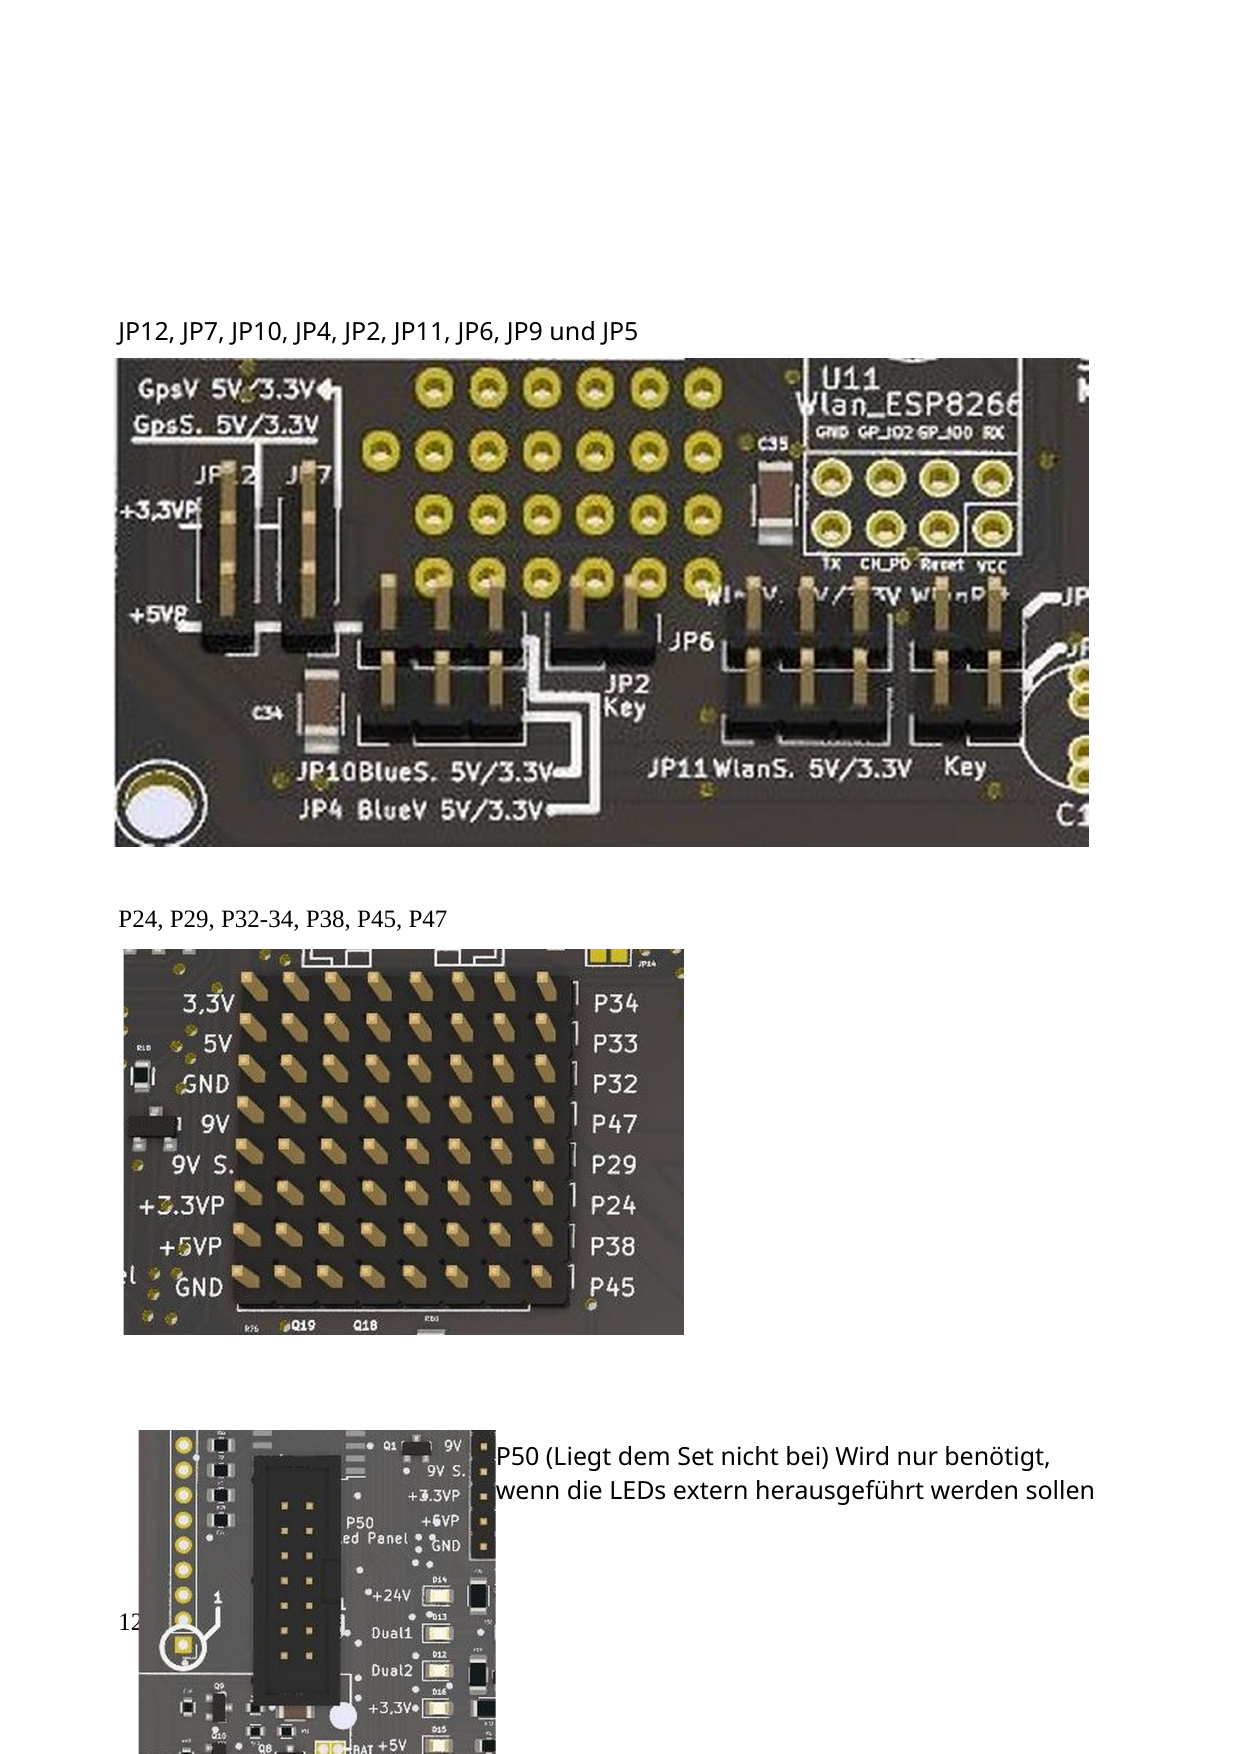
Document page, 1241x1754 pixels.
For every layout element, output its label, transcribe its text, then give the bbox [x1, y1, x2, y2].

text P50 (Liegt dem Set nicht bei) Wird nur benötigt, wenn die LEDs extern herausgeführt werden sollen [496, 1439, 1122, 1507]
text JP12, JP7, JP10, JP4, JP2, JP11, JP6, JP9 und JP5 [118, 316, 1122, 347]
text P24, P29, P32-34, P38, P45, P47 [118, 904, 1122, 962]
picture [138, 1430, 496, 1754]
picture [113, 358, 1089, 847]
picture [123, 949, 684, 1335]
